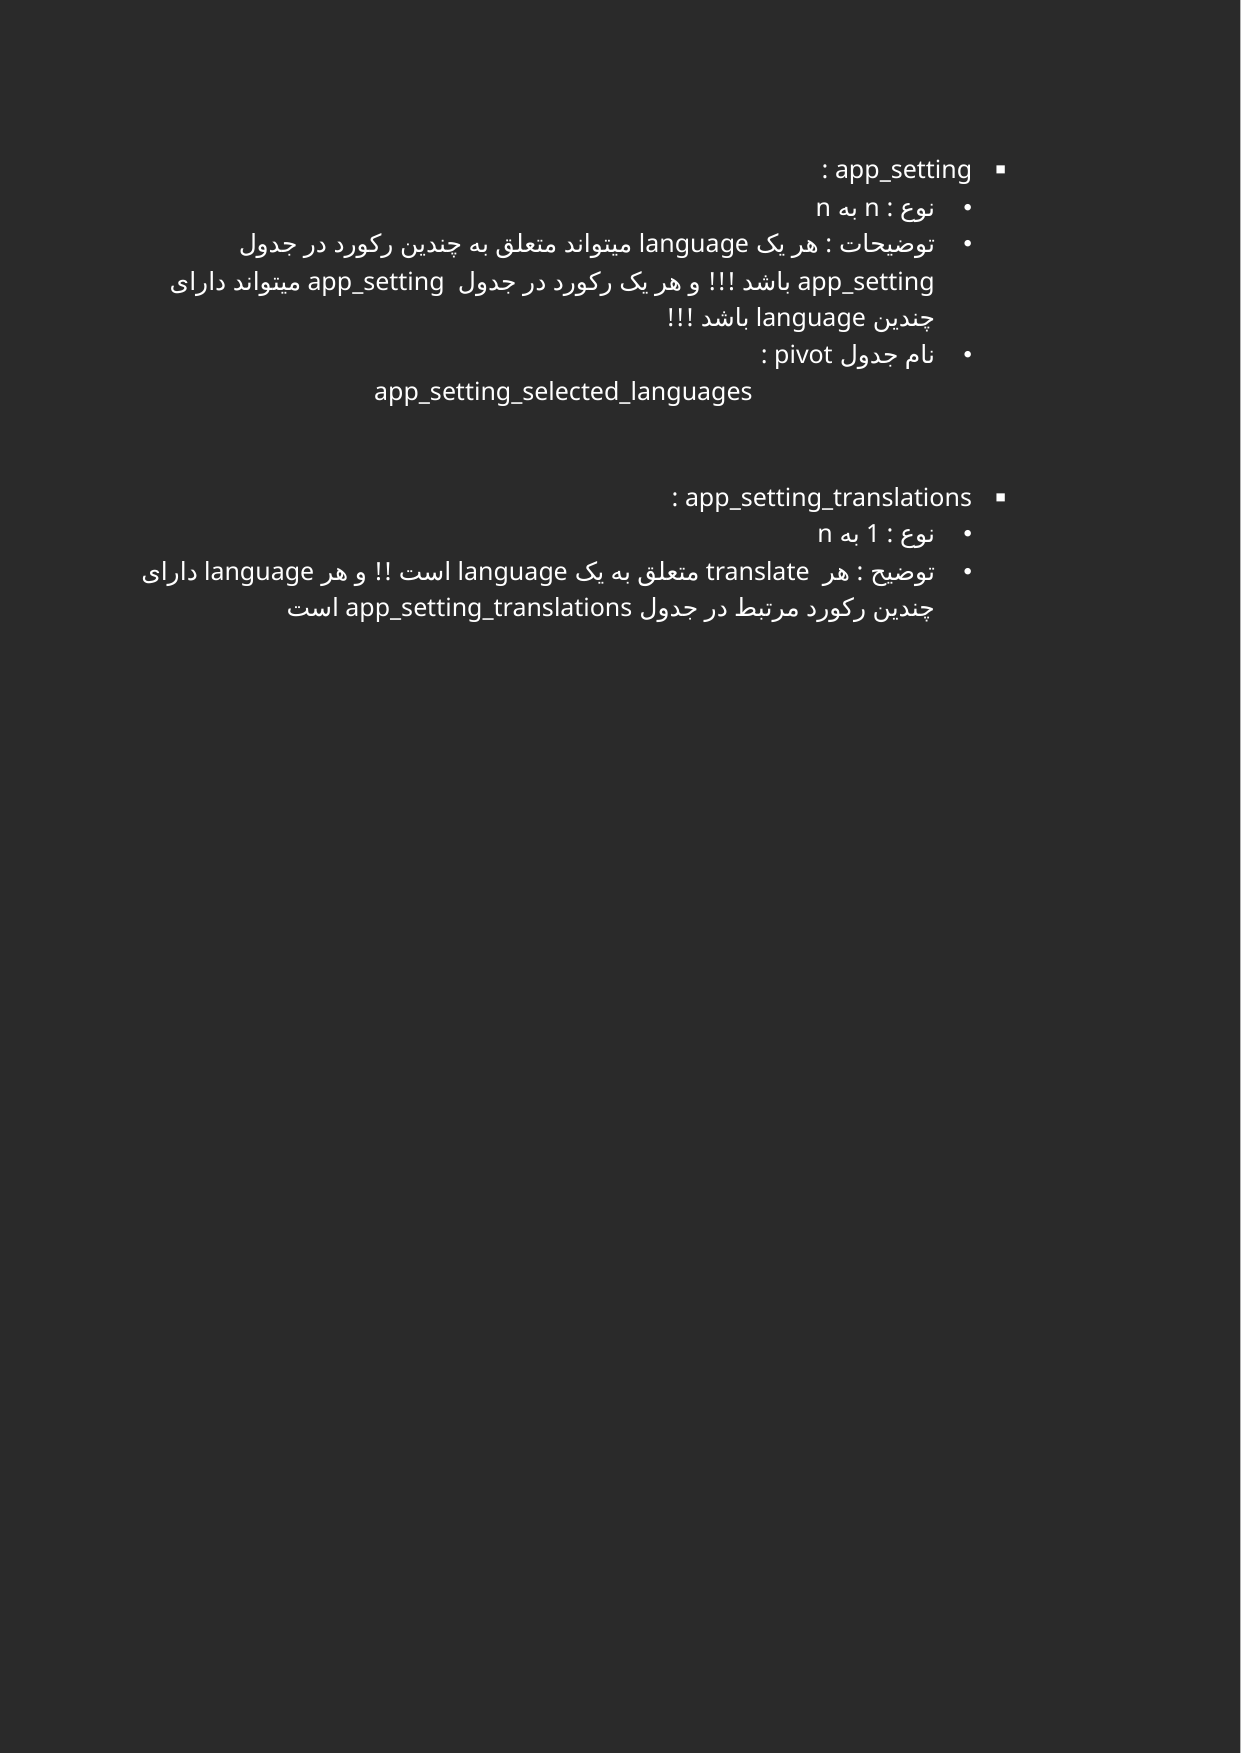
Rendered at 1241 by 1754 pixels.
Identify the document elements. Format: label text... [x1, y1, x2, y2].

list app_setting : [118, 152, 1010, 189]
list نوع :‌ n به n [118, 189, 972, 226]
list app_setting_translations : [118, 479, 1010, 516]
list نوع : 1 به n [118, 516, 972, 553]
list توضیحات : هر یک language میتواند متعلق به چندین رکورد در جدول app_setting باشد !!! و هر یک رکورد در جدول app_setting میتواند دارای چندین language باشد !!! [118, 226, 972, 337]
list توضیح :‌ هر translate متعلق به یک language است !! و هر language دارای چندین رکورد مرتبط در جدول app_setting_translations است [118, 553, 972, 627]
text app_setting_selected_languages [118, 374, 1122, 411]
list نام جدول pivot : [118, 337, 972, 374]
